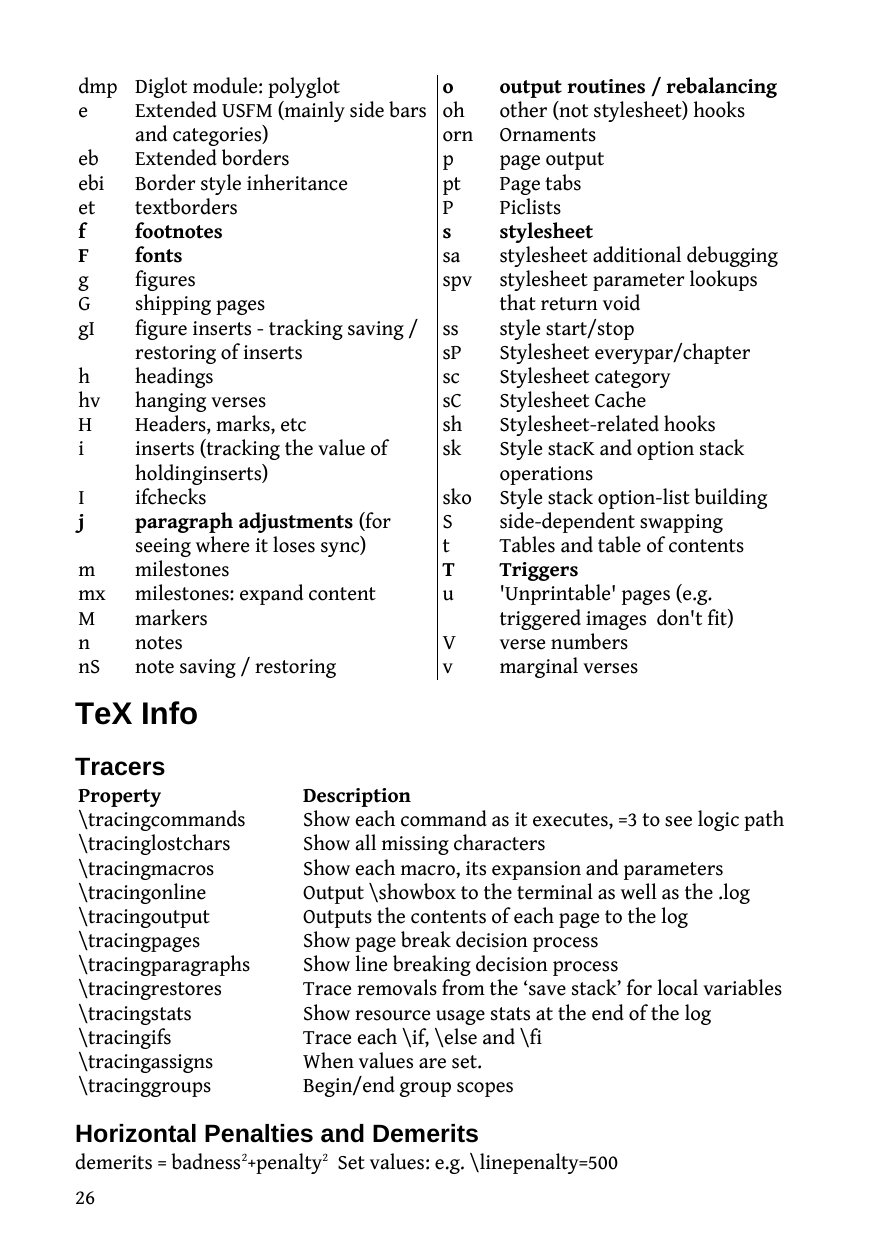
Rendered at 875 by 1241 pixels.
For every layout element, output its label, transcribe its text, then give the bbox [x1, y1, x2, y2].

table_cell Border style inheritance [132, 172, 432, 196]
table_cell t [439, 534, 496, 558]
table_cell Trace each \if, \else and \fi [300, 1026, 796, 1050]
table_cell v [439, 655, 496, 679]
table_cell Stylesheet Cache [496, 389, 796, 413]
table_cell n [75, 631, 132, 655]
table_cell sP [439, 341, 496, 365]
table_cell Trace removals from the ‘save stack’ for local variables [300, 978, 796, 1002]
subtitle Horizontal Penalties and Demerits [75, 1119, 799, 1148]
table_cell \tracingassigns [75, 1050, 300, 1074]
table_cell \tracinglostchars [75, 833, 300, 857]
table_cell Show all missing characters [300, 833, 796, 857]
table_cell \tracinggroups [75, 1074, 300, 1098]
table_cell i [75, 438, 132, 486]
table_cell orn [439, 123, 496, 147]
table_cell Show resource usage stats at the end of the log [300, 1002, 796, 1026]
table_cell figure inserts - tracking saving / restoring of inserts [132, 317, 432, 365]
table_cell Headers, marks, etc [132, 413, 432, 437]
table_cell Extended USFM (mainly side bars and categories) [132, 99, 432, 147]
table_cell paragraph adjustments (for seeing where it loses sync) [132, 510, 432, 558]
table_cell pt [439, 172, 496, 196]
table_cell Style stack option-list building [496, 486, 796, 510]
table_cell stylesheet [496, 220, 796, 244]
table_cell output routines / rebalancing [496, 75, 796, 99]
table_cell spv [439, 268, 496, 317]
table_cell stylesheet additional debugging [496, 244, 796, 268]
table_cell j [75, 510, 132, 558]
table_cell Stylesheet everypar/chapter [496, 341, 796, 365]
table_cell gI [75, 317, 132, 365]
table_cell Style stacK and option stack operations [496, 438, 796, 486]
table_cell Begin/end group scopes [300, 1074, 796, 1098]
table_cell ss [439, 317, 496, 341]
table_cell note saving / restoring [132, 655, 432, 679]
table_cell Page tabs [496, 172, 796, 196]
table_cell marginal verses [496, 655, 796, 679]
subtitle TeX Info [75, 695, 799, 731]
table_header Description [300, 784, 796, 808]
table_cell et [75, 196, 132, 220]
table_cell Output \showbox to the terminal as well as the .log [300, 881, 796, 905]
table_cell ebi [75, 172, 132, 196]
table_cell page output [496, 148, 796, 172]
table_cell footnotes [132, 220, 432, 244]
table_cell side-dependent swapping [496, 510, 796, 534]
table_cell Piclists [496, 196, 796, 220]
subtitle Tracers [75, 752, 799, 781]
table_cell Tables and table of contents [496, 534, 796, 558]
table_cell m [75, 558, 132, 582]
table_cell M [75, 607, 132, 631]
table_cell \tracingmacros [75, 857, 300, 881]
table_cell shipping pages [132, 293, 432, 317]
table_cell \tracingoutput [75, 905, 300, 929]
table_cell s [439, 220, 496, 244]
table_cell Extended borders [132, 148, 432, 172]
table_cell inserts (tracking the value of holdinginserts) [132, 438, 432, 486]
table_cell milestones: expand content [132, 583, 432, 607]
table_cell hv [75, 389, 132, 413]
table_cell 'Unprintable' pages (e.g. triggered images don't fit) [496, 583, 796, 631]
text demerits = badness2+penalty2 Set values: e.g. \linepenalty=500 [75, 1151, 799, 1175]
table_cell oh [439, 99, 496, 123]
table_cell \tracingparagraphs [75, 953, 300, 977]
table_cell verse numbers [496, 631, 796, 655]
table_cell H [75, 413, 132, 437]
table_cell \tracingifs [75, 1026, 300, 1050]
table_cell h [75, 365, 132, 389]
table_cell \tracingonline [75, 881, 300, 905]
table_cell dmp [75, 75, 132, 99]
table_cell u [439, 583, 496, 631]
table_cell sC [439, 389, 496, 413]
table_cell Show each command as it executes, =3 to see logic path [300, 808, 796, 832]
table_cell sk [439, 438, 496, 486]
table_cell G [75, 293, 132, 317]
table_cell sh [439, 413, 496, 437]
table_cell P [439, 196, 496, 220]
table_cell milestones [132, 558, 432, 582]
table_cell I [75, 486, 132, 510]
table_cell Diglot module: polyglot [132, 75, 432, 99]
table_cell mx [75, 583, 132, 607]
table_cell Stylesheet-related hooks [496, 413, 796, 437]
table_cell \tracingpages [75, 929, 300, 953]
table_cell markers [132, 607, 432, 631]
table_header Property [75, 784, 300, 808]
table_cell p [439, 148, 496, 172]
table_cell sko [439, 486, 496, 510]
table_cell Triggers [496, 558, 796, 582]
table_cell When values are set. [300, 1050, 796, 1074]
table_cell Show page break decision process [300, 929, 796, 953]
table_cell Outputs the contents of each page to the log [300, 905, 796, 929]
table_cell \tracingstats [75, 1002, 300, 1026]
table_cell figures [132, 268, 432, 292]
table_cell sc [439, 365, 496, 389]
table_cell o [439, 75, 496, 99]
table_cell Stylesheet category [496, 365, 796, 389]
table_cell stylesheet parameter lookups that return void [496, 268, 796, 317]
table_cell hanging verses [132, 389, 432, 413]
table_cell Ornaments [496, 123, 796, 147]
table_cell fonts [132, 244, 432, 268]
table_cell eb [75, 148, 132, 172]
table_cell notes [132, 631, 432, 655]
table_cell Show line breaking decision process [300, 953, 796, 977]
table_cell other (not stylesheet) hooks [496, 99, 796, 123]
table_cell sa [439, 244, 496, 268]
table_cell style start/stop [496, 317, 796, 341]
table_cell F [75, 244, 132, 268]
table_cell V [439, 631, 496, 655]
table_cell \tracingrestores [75, 978, 300, 1002]
table_cell ifchecks [132, 486, 432, 510]
table_cell Show each macro, its expansion and parameters [300, 857, 796, 881]
table_cell f [75, 220, 132, 244]
table_cell nS [75, 655, 132, 679]
table_cell T [439, 558, 496, 582]
table_cell headings [132, 365, 432, 389]
table_cell textborders [132, 196, 432, 220]
table_cell S [439, 510, 496, 534]
table_cell g [75, 268, 132, 292]
table_cell e [75, 99, 132, 147]
table_cell \tracingcommands [75, 808, 300, 832]
